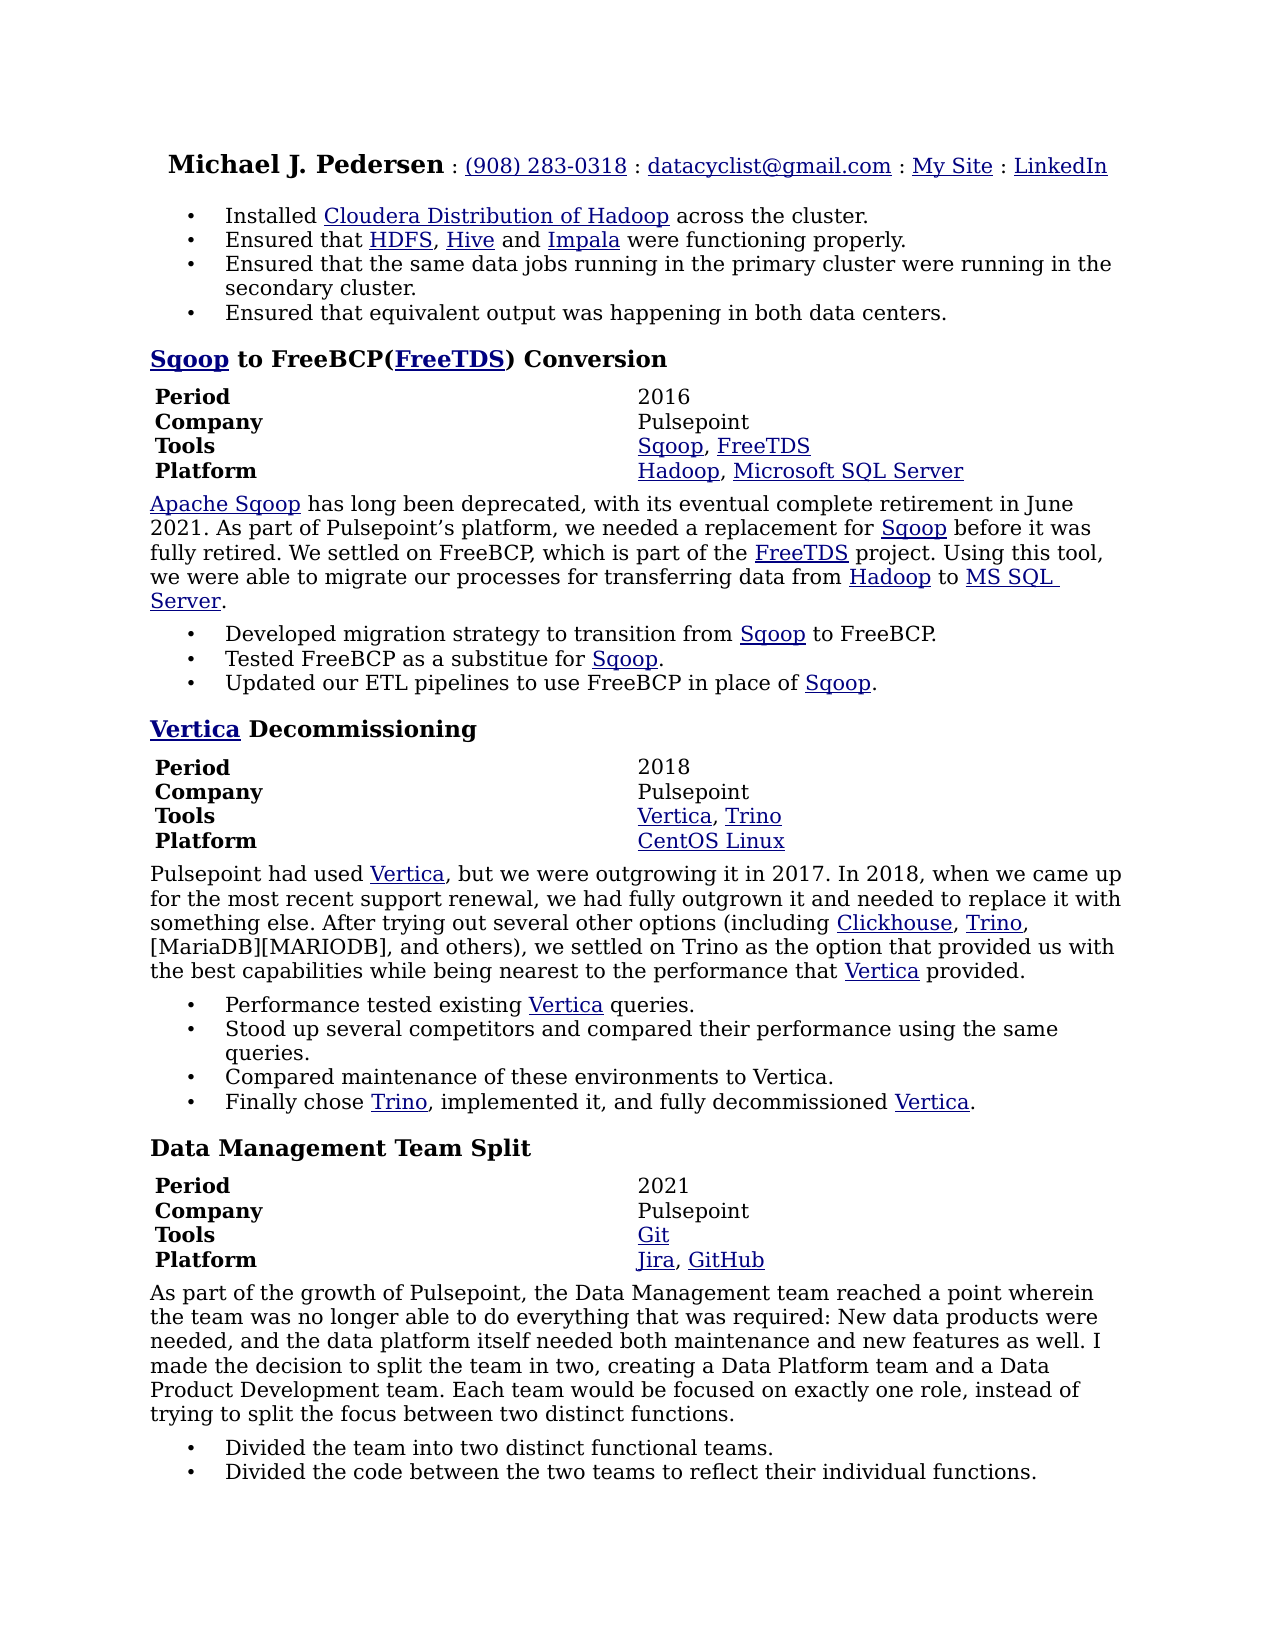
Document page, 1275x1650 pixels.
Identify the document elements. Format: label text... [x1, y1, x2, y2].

table_cell Tools [150, 434, 637, 459]
table_cell Company [150, 1199, 637, 1223]
table_header Period [150, 385, 637, 410]
table_header 2016 [638, 385, 1125, 410]
table_cell Platform [150, 459, 637, 483]
list Divided the code between the two teams to reflect their individual functions. [187, 1460, 1125, 1484]
text Apache Sqoop has long been deprecated, with its eventual complete retirement in June 2021. As part of Pulsepoint’s platform, we needed a replacement for Sqoop before it was fully retired. We settled on FreeBCP, which is part of the FreeTDS project. Using this tool, we were able to migrate our processes for transferring data from Hadoop to MS SQL Server. [150, 492, 1125, 613]
list Finally chose Trino, implemented it, and fully decommissioned Vertica. [187, 1090, 1125, 1114]
text Pulsepoint had used Vertica, but we were outgrowing it in 2017. In 2018, when we came up for the most recent support renewal, we had fully outgrown it and needed to replace it with something else. After trying out several other options (including Clickhouse, Trino, [MariaDB][MARIODB], and others), we settled on Trino as the option that provided us with the best capabilities while being nearest to the performance that Vertica provided. [150, 862, 1125, 984]
list Installed Cloudera Distribution of Hadoop across the cluster. [187, 204, 1125, 228]
list Performance tested existing Vertica queries. [187, 993, 1125, 1017]
list Ensured that HDFS, Hive and Impala were functioning properly. [187, 228, 1125, 252]
table_cell Platform [150, 829, 637, 853]
table_cell Tools [150, 804, 637, 829]
list Developed migration strategy to transition from Sqoop to FreeBCP. [187, 622, 1125, 647]
table_cell Jira, GitHub [638, 1248, 1125, 1272]
subtitle Data Management Team Split [150, 1135, 1125, 1162]
subtitle Vertica Decommissioning [150, 716, 1125, 743]
list Compared maintenance of these environments to Vertica. [187, 1065, 1125, 1090]
table_cell Company [150, 410, 637, 434]
table_cell Tools [150, 1223, 637, 1248]
table_cell Hadoop, Microsoft SQL Server [638, 459, 1125, 483]
list Tested FreeBCP as a substitue for Sqoop. [187, 647, 1125, 671]
table_cell Sqoop, FreeTDS [638, 434, 1125, 459]
table_cell Pulsepoint [638, 780, 1125, 804]
table_cell Platform [150, 1248, 637, 1272]
table_cell Pulsepoint [638, 410, 1125, 434]
list Ensured that the same data jobs running in the primary cluster were running in the secondary cluster. [187, 252, 1125, 301]
table_cell Git [638, 1223, 1125, 1248]
table_header 2018 [638, 755, 1125, 780]
list Divided the team into two distinct functional teams. [187, 1436, 1125, 1460]
table_header 2021 [638, 1174, 1125, 1199]
table_cell Pulsepoint [638, 1199, 1125, 1223]
table_cell Company [150, 780, 637, 804]
table_header Period [150, 1174, 637, 1199]
list Ensured that equivalent output was happening in both data centers. [187, 301, 1125, 325]
list Stood up several competitors and compared their performance using the same queries. [187, 1017, 1125, 1065]
table_header Period [150, 755, 637, 780]
table_cell Vertica, Trino [638, 804, 1125, 829]
table_cell CentOS Linux [638, 829, 1125, 853]
subtitle Sqoop to FreeBCP(FreeTDS) Conversion [150, 346, 1125, 373]
text As part of the growth of Pulsepoint, the Data Management team reached a point wherein the team was no longer able to do everything that was required: New data products were needed, and the data platform itself needed both maintenance and new features as well. I made the decision to split the team in two, creating a Data Platform team and a Data Product Development team. Each team would be focused on exactly one role, instead of trying to split the focus between two distinct functions. [150, 1281, 1125, 1427]
list Updated our ETL pipelines to use FreeBCP in place of Sqoop. [187, 671, 1125, 695]
